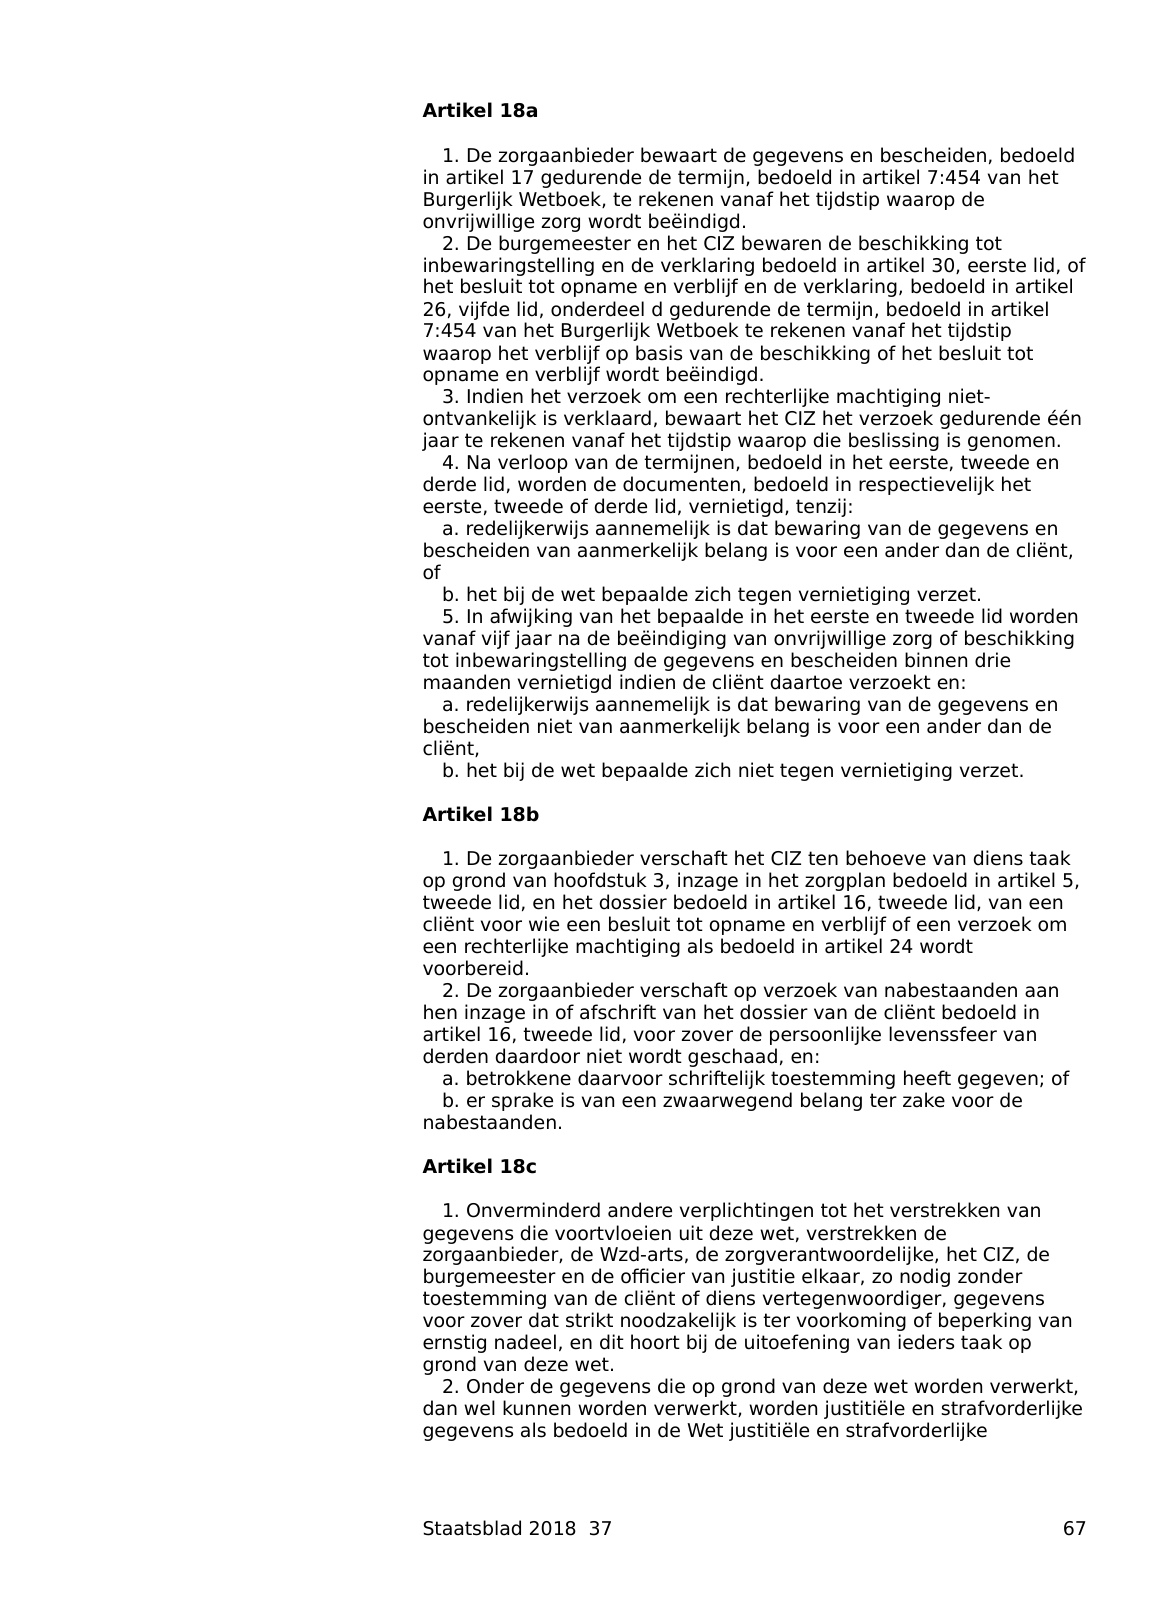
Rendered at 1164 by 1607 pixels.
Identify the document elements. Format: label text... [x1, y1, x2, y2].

text 2. De burgemeester en het CIZ bewaren de beschikking tot inbewaringstelling en de verklaring bedoeld in artikel 30, eerste lid, of het besluit tot opname en verblijf en de verklaring, bedoeld in artikel 26, vijfde lid, onderdeel d gedurende de termijn, bedoeld in artikel 7:454 van het Burgerlijk Wetboek te rekenen vanaf het tijdstip waarop het verblijf op basis van de beschikking of het besluit tot opname en verblijf wordt beëindigd. [422, 232, 1087, 386]
text b. er sprake is van een zwaarwegend belang ter zake voor de nabestaanden. [422, 1090, 1087, 1134]
text 3. Indien het verzoek om een rechterlijke machtiging niet-ontvankelijk is verklaard, bewaart het CIZ het verzoek gedurende één jaar te rekenen vanaf het tijdstip waarop die beslissing is genomen. [422, 386, 1087, 452]
text 5. In afwijking van het bepaalde in het eerste en tweede lid worden vanaf vijf jaar na de beëindiging van onvrijwillige zorg of beschikking tot inbewaringstelling de gegevens en bescheiden binnen drie maanden vernietigd indien de cliënt daartoe verzoekt en: [422, 606, 1087, 694]
text b. het bij de wet bepaalde zich tegen vernietiging verzet. [422, 584, 1087, 606]
text 1. De zorgaanbieder bewaart de gegevens en bescheiden, bedoeld in artikel 17 gedurende de termijn, bedoeld in artikel 7:454 van het Burgerlijk Wetboek, te rekenen vanaf het tijdstip waarop de onvrijwillige zorg wordt beëindigd. [422, 144, 1087, 232]
text a. redelijkerwijs aannemelijk is dat bewaring van de gegevens en bescheiden van aanmerkelijk belang is voor een ander dan de cliënt, of [422, 518, 1087, 584]
text a. betrokkene daarvoor schriftelijk toestemming heeft gegeven; of [422, 1068, 1087, 1090]
subtitle Artikel 18a [422, 100, 1087, 122]
subtitle Artikel 18c [422, 1156, 1087, 1178]
text 2. Onder de gegevens die op grond van deze wet worden verwerkt, dan wel kunnen worden verwerkt, worden justitiële en strafvorderlijke gegevens als bedoeld in de Wet justitiële en strafvorderlijke [422, 1376, 1087, 1442]
text 2. De zorgaanbieder verschaft op verzoek van nabestaanden aan hen inzage in of afschrift van het dossier van de cliënt bedoeld in artikel 16, tweede lid, voor zover de persoonlijke levenssfeer van derden daardoor niet wordt geschaad, en: [422, 980, 1087, 1068]
subtitle Artikel 18b [422, 804, 1087, 826]
text 1. Onverminderd andere verplichtingen tot het verstrekken van gegevens die voortvloeien uit deze wet, verstrekken de zorgaanbieder, de Wzd-arts, de zorgverantwoordelijke, het CIZ, de burgemeester en de officier van justitie elkaar, zo nodig zonder toestemming van de cliënt of diens vertegenwoordiger, gegevens voor zover dat strikt noodzakelijk is ter voorkoming of beperking van ernstig nadeel, en dit hoort bij de uitoefening van ieders taak op grond van deze wet. [422, 1200, 1087, 1376]
text 4. Na verloop van de termijnen, bedoeld in het eerste, tweede en derde lid, worden de documenten, bedoeld in respectievelijk het eerste, tweede of derde lid, vernietigd, tenzij: [422, 452, 1087, 518]
text a. redelijkerwijs aannemelijk is dat bewaring van de gegevens en bescheiden niet van aanmerkelijk belang is voor een ander dan de cliënt, [422, 694, 1087, 760]
text b. het bij de wet bepaalde zich niet tegen vernietiging verzet. [422, 760, 1087, 782]
text 1. De zorgaanbieder verschaft het CIZ ten behoeve van diens taak op grond van hoofdstuk 3, inzage in het zorgplan bedoeld in artikel 5, tweede lid, en het dossier bedoeld in artikel 16, tweede lid, van een cliënt voor wie een besluit tot opname en verblijf of een verzoek om een rechterlijke machtiging als bedoeld in artikel 24 wordt voorbereid. [422, 848, 1087, 980]
